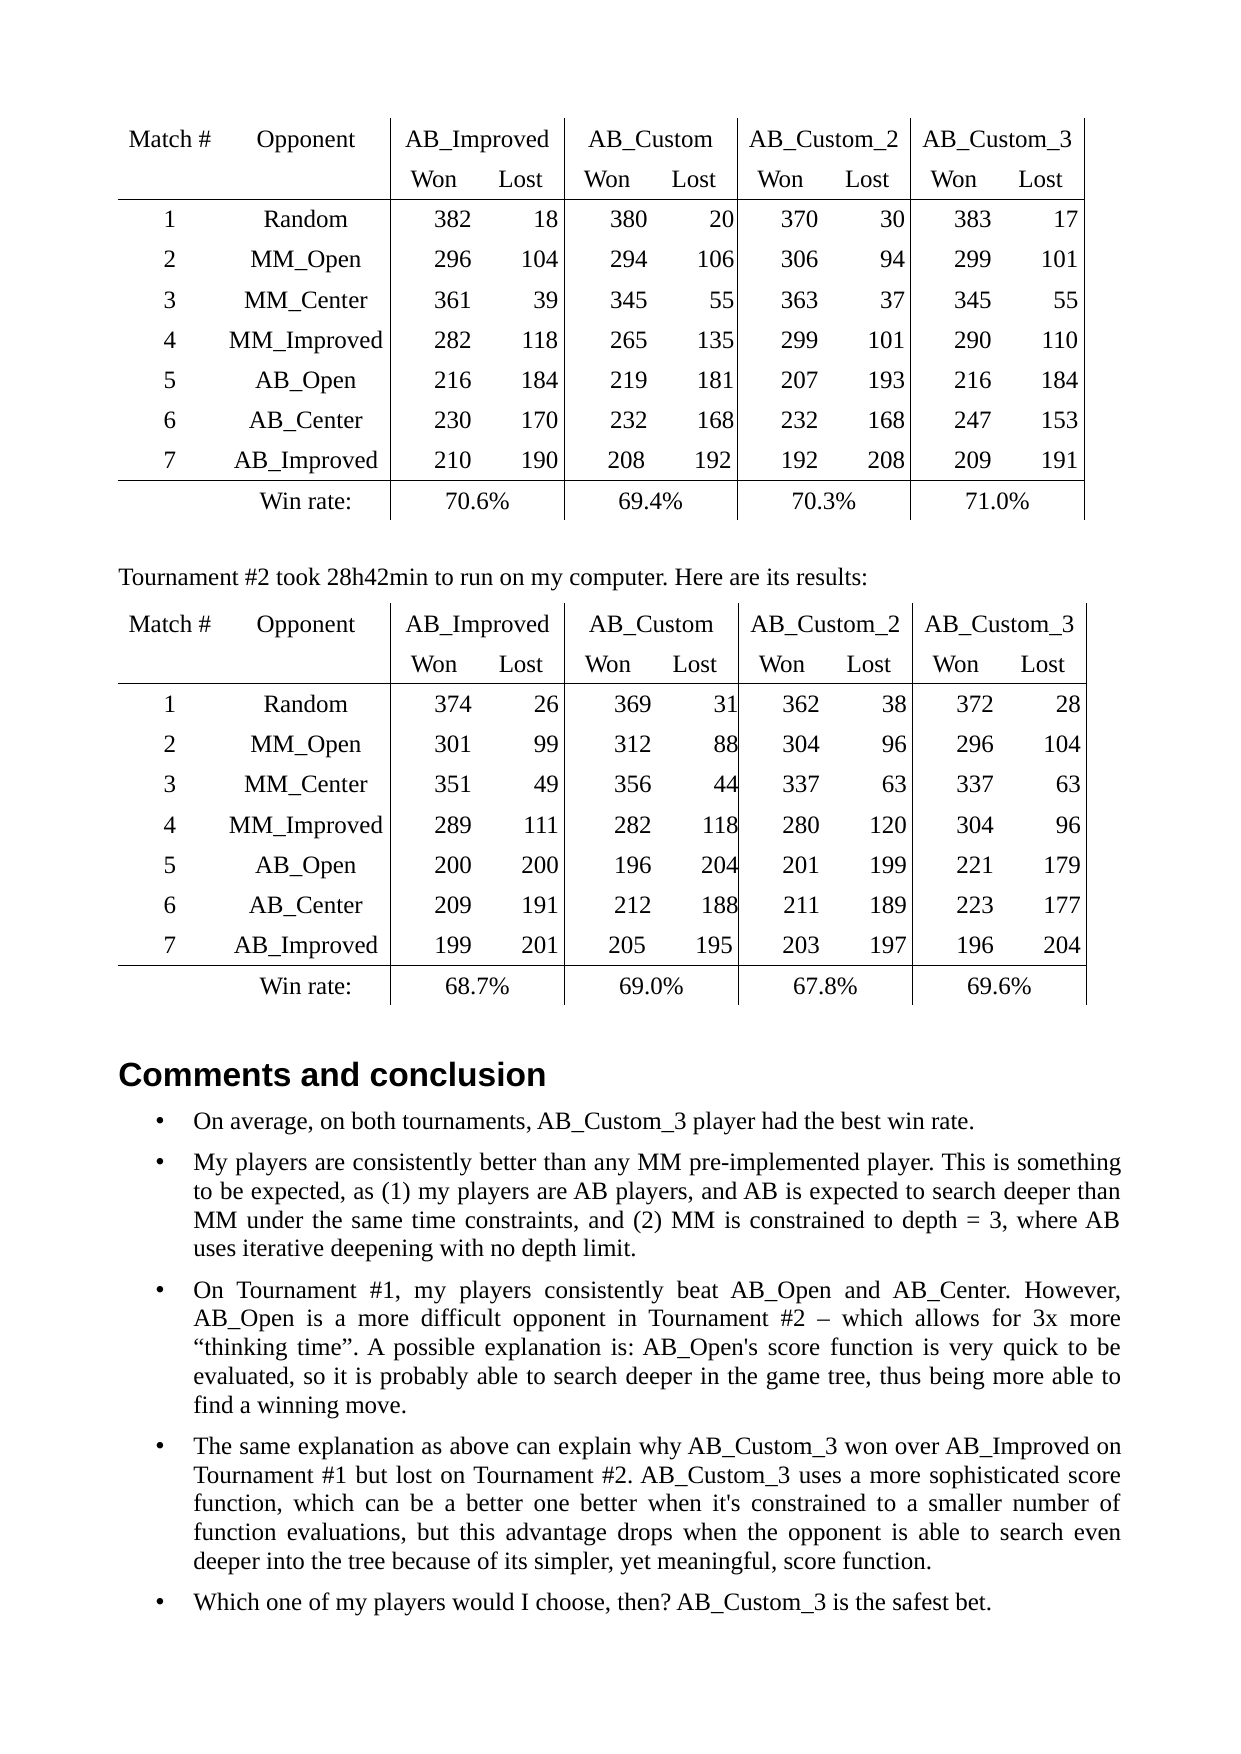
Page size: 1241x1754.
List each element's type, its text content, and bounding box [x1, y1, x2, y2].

table_header Opponent [221, 118, 390, 158]
table_cell 88 [651, 724, 738, 764]
table_cell 68.7% [391, 966, 564, 1005]
table_cell 345 [565, 279, 650, 319]
table_cell 7 [118, 925, 221, 965]
table_cell 6 [118, 885, 221, 925]
text Tournament #2 took 28h42min to run on my computer. Here are its results: [118, 562, 1122, 590]
table_cell 208 [565, 440, 650, 480]
table_cell 290 [911, 319, 997, 359]
table_cell 69.6% [913, 966, 1086, 1005]
table_cell 106 [650, 239, 737, 279]
table_cell 209 [391, 885, 477, 925]
table_cell 44 [651, 764, 738, 804]
table_cell 196 [913, 925, 999, 965]
table_cell 306 [738, 239, 824, 279]
table_cell Won [391, 158, 477, 198]
table_cell 356 [565, 764, 651, 804]
table_cell 200 [391, 844, 477, 884]
table_cell Won [913, 643, 999, 683]
table_header Opponent [221, 603, 390, 643]
table_header AB_Custom_2 [738, 118, 910, 158]
table_cell Win rate: [221, 966, 390, 1005]
table_cell MM_Open [221, 724, 390, 764]
table_cell Random [221, 684, 390, 724]
table_header AB_Custom [565, 118, 737, 158]
table_cell 17 [997, 200, 1084, 239]
table_cell 207 [738, 360, 824, 400]
table_cell 219 [565, 360, 650, 400]
table_cell AB_Open [221, 844, 390, 884]
table_cell 197 [825, 925, 912, 965]
table_cell 204 [651, 844, 738, 884]
table_cell 168 [650, 400, 737, 440]
table_cell 301 [391, 724, 477, 764]
table_cell 2 [118, 239, 221, 279]
table_cell 201 [477, 925, 564, 965]
table_cell 191 [477, 885, 564, 925]
table_cell 189 [825, 885, 912, 925]
table_cell 4 [118, 319, 221, 359]
table_cell 69.4% [565, 481, 737, 520]
table_cell 289 [391, 804, 477, 844]
table_header Match # [118, 603, 221, 643]
table_cell 94 [824, 239, 910, 279]
table_cell 232 [565, 400, 650, 440]
table_cell AB_Center [221, 400, 390, 440]
list My players are consistently better than any MM pre-implemented player. This is something to be expected, as (1) my players are AB players, and AB is expected to search deeper than MM under the same time constraints, and (2) MM is constrained to depth = 3, where AB uses iterative deepening with no depth limit. [156, 1147, 1122, 1262]
table_cell 199 [825, 844, 912, 884]
table_cell 265 [565, 319, 650, 359]
table_cell Win rate: [221, 481, 390, 520]
table_cell 120 [825, 804, 912, 844]
table_cell 101 [997, 239, 1084, 279]
table_cell 101 [824, 319, 910, 359]
table_cell 7 [118, 440, 221, 480]
table_cell 296 [391, 239, 477, 279]
table_cell 177 [999, 885, 1086, 925]
table_cell Lost [650, 158, 737, 198]
table_cell 304 [739, 724, 825, 764]
table_cell 63 [825, 764, 912, 804]
table_header AB_Custom [565, 603, 738, 643]
table_cell 190 [477, 440, 564, 480]
table_cell 212 [565, 885, 651, 925]
table_cell 282 [391, 319, 477, 359]
table_cell 69.0% [565, 966, 738, 1005]
table_cell 362 [739, 684, 825, 724]
table_cell 111 [477, 804, 564, 844]
table_cell [118, 481, 221, 520]
table_cell 199 [391, 925, 477, 965]
table_cell 337 [913, 764, 999, 804]
table_cell 380 [565, 200, 650, 239]
table_cell 4 [118, 804, 221, 844]
table_cell AB_Open [221, 360, 390, 400]
table_cell 282 [565, 804, 651, 844]
table_cell 96 [999, 804, 1086, 844]
table_cell 205 [565, 925, 651, 965]
table_cell 3 [118, 764, 221, 804]
table_cell 345 [911, 279, 997, 319]
table_cell 26 [477, 684, 564, 724]
table_cell 30 [824, 200, 910, 239]
table_header AB_Custom_3 [911, 118, 1084, 158]
table_cell 153 [997, 400, 1084, 440]
table_cell [221, 158, 390, 198]
table_cell 170 [477, 400, 564, 440]
table_cell 2 [118, 724, 221, 764]
table_header Match # [118, 118, 221, 158]
table_cell 299 [738, 319, 824, 359]
table_cell Won [565, 158, 650, 198]
table_cell 37 [824, 279, 910, 319]
table_cell [118, 158, 221, 198]
table_cell MM_Open [221, 239, 390, 279]
table_cell 67.8% [739, 966, 912, 1005]
table_cell 99 [477, 724, 564, 764]
table_cell Lost [997, 158, 1084, 198]
table_cell 104 [477, 239, 564, 279]
table_cell 216 [911, 360, 997, 400]
table_cell AB_Improved [221, 925, 390, 965]
table_cell 211 [739, 885, 825, 925]
table_cell 118 [651, 804, 738, 844]
table_cell 247 [911, 400, 997, 440]
table_header AB_Improved [391, 118, 564, 158]
table_cell 71.0% [911, 481, 1084, 520]
table_cell 188 [651, 885, 738, 925]
table_cell Lost [824, 158, 910, 198]
table_cell 337 [739, 764, 825, 804]
table_cell 70.3% [738, 481, 910, 520]
table_cell 192 [738, 440, 824, 480]
table_cell AB_Center [221, 885, 390, 925]
table_cell 216 [391, 360, 477, 400]
table_cell [221, 643, 390, 683]
subtitle Comments and conclusion [118, 1055, 1122, 1093]
table_cell 196 [565, 844, 651, 884]
table_cell 294 [565, 239, 650, 279]
table_header AB_Custom_2 [739, 603, 912, 643]
table_cell 31 [651, 684, 738, 724]
table_cell Lost [825, 643, 912, 683]
table_cell 200 [477, 844, 564, 884]
table_cell 208 [824, 440, 910, 480]
table_cell 361 [391, 279, 477, 319]
table_cell 96 [825, 724, 912, 764]
table_cell Random [221, 200, 390, 239]
table_cell 195 [651, 925, 738, 965]
table_cell 382 [391, 200, 477, 239]
table_cell 118 [477, 319, 564, 359]
table_cell 351 [391, 764, 477, 804]
table_cell 383 [911, 200, 997, 239]
table_cell 201 [739, 844, 825, 884]
table_cell 374 [391, 684, 477, 724]
table_cell 179 [999, 844, 1086, 884]
table_cell 1 [118, 200, 221, 239]
list On Tournament #1, my players consistently beat AB_Open and AB_Center. However, AB_Open is a more difficult opponent in Tournament #2 – which allows for 3x more “thinking time”. A possible explanation is: AB_Open's score function is very quick to be evaluated, so it is probably able to search deeper in the game tree, thus being more able to find a winning move. [156, 1275, 1122, 1418]
table_cell 210 [391, 440, 477, 480]
table_cell 49 [477, 764, 564, 804]
table_cell 110 [997, 319, 1084, 359]
table_header AB_Custom_3 [913, 603, 1086, 643]
table_cell 70.6% [391, 481, 564, 520]
table_cell 299 [911, 239, 997, 279]
table_cell 369 [565, 684, 651, 724]
table_cell Lost [999, 643, 1086, 683]
table_cell Lost [477, 158, 564, 198]
table_cell 168 [824, 400, 910, 440]
list On average, on both tournaments, AB_Custom_3 player had the best win rate. [156, 1106, 1122, 1135]
table_cell MM_Improved [221, 319, 390, 359]
table_cell 39 [477, 279, 564, 319]
table_cell Won [738, 158, 824, 198]
table_cell [118, 966, 221, 1005]
table_cell 28 [999, 684, 1086, 724]
table_cell Won [565, 643, 651, 683]
table_cell 181 [650, 360, 737, 400]
list Which one of my players would I choose, then? AB_Custom_3 is the safest bet. [156, 1587, 1122, 1616]
table_cell Lost [477, 643, 564, 683]
table_cell 38 [825, 684, 912, 724]
table_cell 63 [999, 764, 1086, 804]
table_cell 191 [997, 440, 1084, 480]
table_cell Won [739, 643, 825, 683]
table_cell 223 [913, 885, 999, 925]
table_cell 312 [565, 724, 651, 764]
table_cell 193 [824, 360, 910, 400]
table_cell Lost [651, 643, 738, 683]
table_cell 203 [739, 925, 825, 965]
table_cell 20 [650, 200, 737, 239]
table_cell 280 [739, 804, 825, 844]
table_cell 204 [999, 925, 1086, 965]
table_cell 5 [118, 844, 221, 884]
table_cell 209 [911, 440, 997, 480]
table_cell MM_Center [221, 279, 390, 319]
table_cell 6 [118, 400, 221, 440]
table_cell 135 [650, 319, 737, 359]
table_cell 304 [913, 804, 999, 844]
table_cell 363 [738, 279, 824, 319]
table_cell Won [391, 643, 477, 683]
table_cell 55 [997, 279, 1084, 319]
table_cell AB_Improved [221, 440, 390, 480]
table_cell 372 [913, 684, 999, 724]
table_cell 221 [913, 844, 999, 884]
table_cell 184 [997, 360, 1084, 400]
table_cell Won [911, 158, 997, 198]
table_cell 104 [999, 724, 1086, 764]
table_cell 184 [477, 360, 564, 400]
table_cell 3 [118, 279, 221, 319]
table_cell 5 [118, 360, 221, 400]
table_cell 1 [118, 684, 221, 724]
table_cell 18 [477, 200, 564, 239]
table_cell 55 [650, 279, 737, 319]
list The same explanation as above can explain why AB_Custom_3 won over AB_Improved on Tournament #1 but lost on Tournament #2. AB_Custom_3 uses a more sophisticated score function, which can be a better one better when it's constrained to a smaller number of function evaluations, but this advantage drops when the opponent is able to search even deeper into the tree because of its simpler, yet meaningful, score function. [156, 1431, 1122, 1575]
table_cell 192 [650, 440, 737, 480]
table_header AB_Improved [391, 603, 564, 643]
table_cell [118, 643, 221, 683]
table_cell MM_Center [221, 764, 390, 804]
table_cell 232 [738, 400, 824, 440]
table_cell 230 [391, 400, 477, 440]
table_cell 296 [913, 724, 999, 764]
table_cell 370 [738, 200, 824, 239]
table_cell MM_Improved [221, 804, 390, 844]
